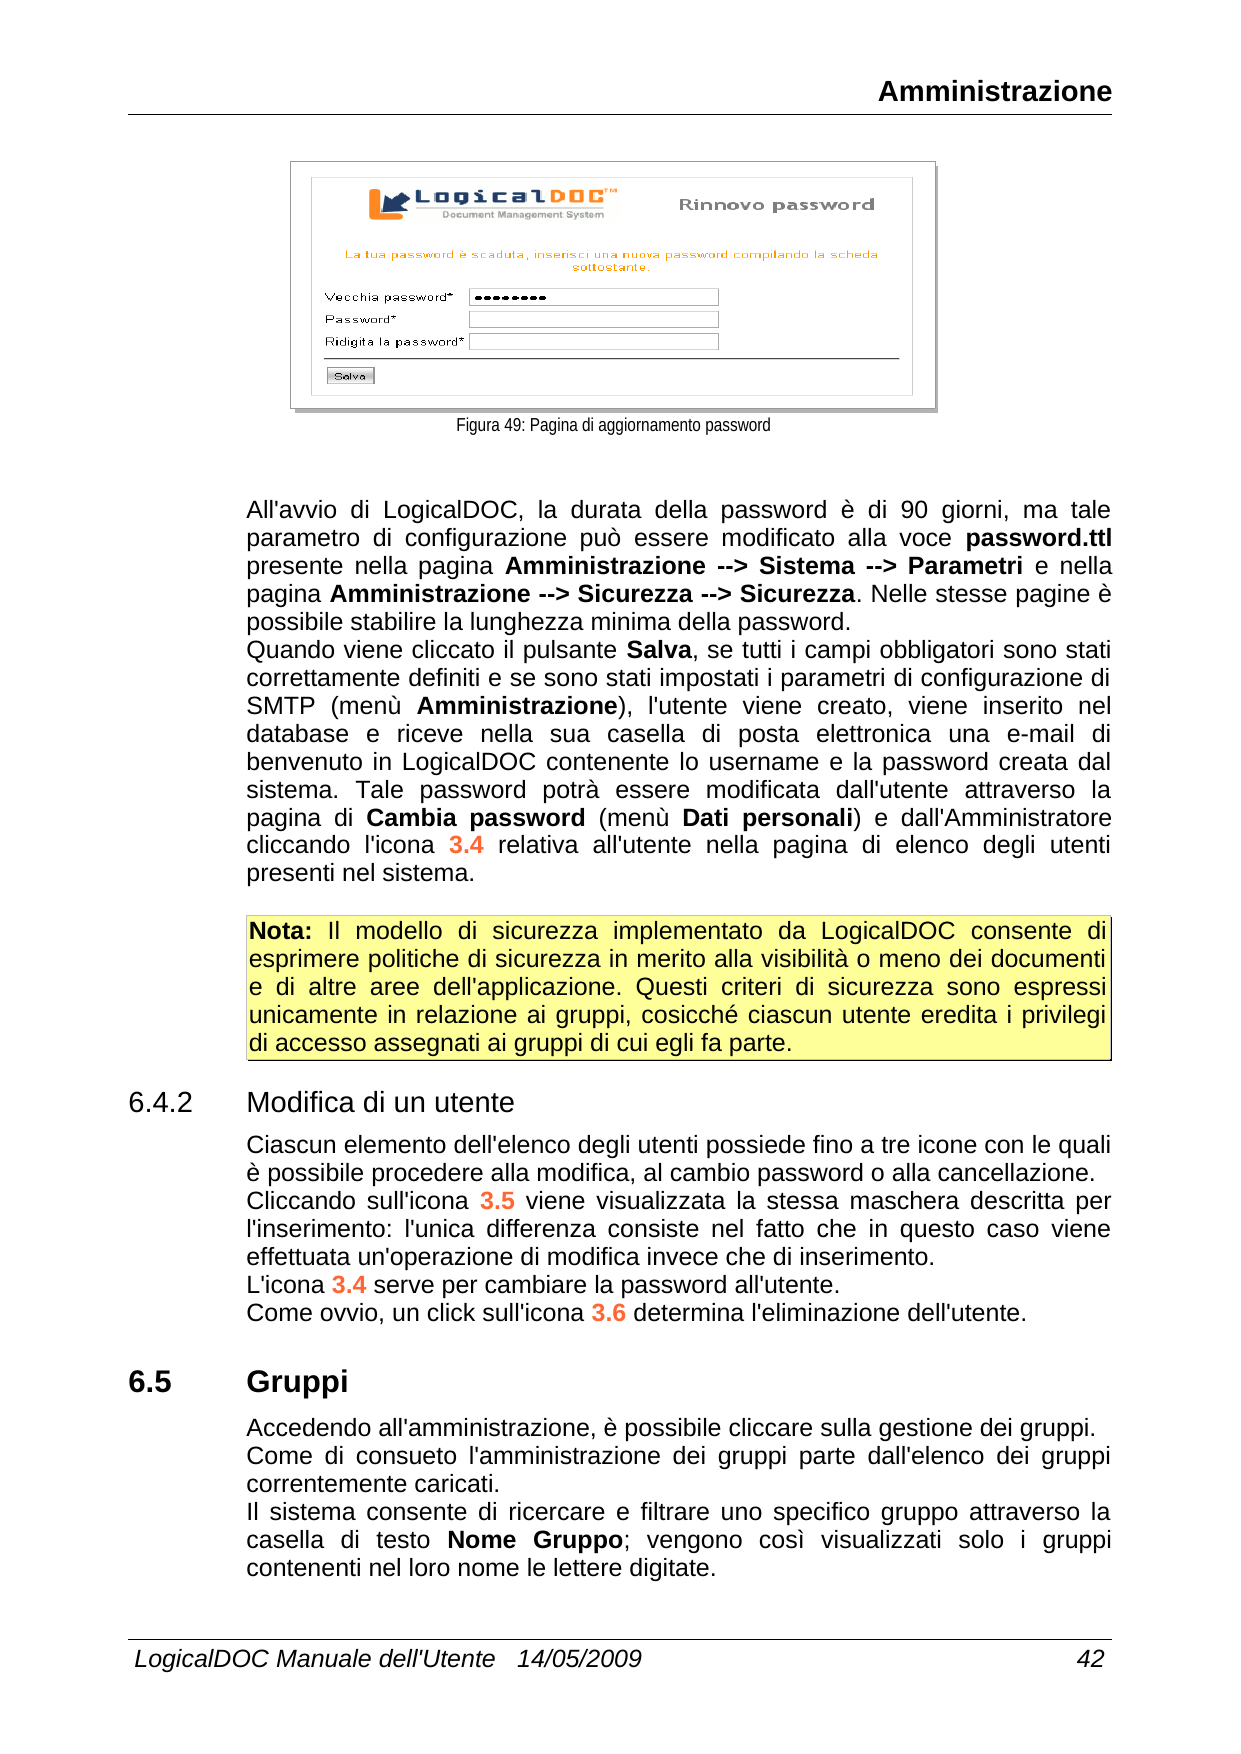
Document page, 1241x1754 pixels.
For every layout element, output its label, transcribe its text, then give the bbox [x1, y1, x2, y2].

text Figura 49: Pagina di aggiornamento password [290, 409, 937, 436]
text Quando viene cliccato il pulsante Salva, se tutti i campi obbligatori sono stati correttamente definiti e se sono stati impostati i parametri di configurazione di SMTP (menù Amministrazione), l'utente viene creato, viene inserito nel database e riceve nella sua casella di posta elettronica una e-mail di benvenuto in LogicalDOC contenente lo username e la password creata dal sistema. Tale password potrà essere modificata dall'utente attraverso la pagina di Cambia password (menù Dati personali) e dall'Amministratore cliccando l'icona 3.4 relativa all'utente nella pagina di elenco degli utenti presenti nel sistema. [246, 636, 1112, 887]
text Il sistema consente di ricercare e filtrare uno specifico gruppo attraverso la casella di testo Nome Gruppo; vengono così visualizzati solo i gruppi contenenti nel loro nome le lettere digitate. [246, 1498, 1112, 1581]
text All'avvio di LogicalDOC, la durata della password è di 90 giorni, ma tale parametro di configurazione può essere modificato alla voce password.ttl presente nella pagina Amministrazione --> Sistema --> Parametri e nella pagina Amministrazione --> Sicurezza --> Sicurezza. Nelle stesse pagine è possibile stabilire la lunghezza minima della password. [246, 496, 1112, 636]
subtitle Gruppi [128, 1364, 1112, 1399]
text Come di consueto l'amministrazione dei gruppi parte dall'elenco dei gruppi correntemente caricati. [246, 1442, 1112, 1498]
text Cliccando sull'icona 3.5 viene visualizzata la stessa maschera descritta per l'inserimento: l'unica differenza consiste nel fatto che in questo caso viene effettuata un'operazione di modifica invece che di inserimento. [246, 1187, 1112, 1271]
text Nota: Il modello di sicurezza implementato da LogicalDOC consente di esprimere politiche di sicurezza in merito alla visibilità o meno dei documenti e di altre aree dell'applicazione. Questi criteri di sicurezza sono espressi unicamente in relazione ai gruppi, cosicché ciascun utente eredita i privilegi di accesso assegnati ai gruppi di cui egli fa parte. [247, 916, 1110, 1059]
text Accedendo all'amministrazione, è possibile cliccare sulla gestione dei gruppi. [246, 1414, 1112, 1442]
text L'icona 3.4 serve per cambiare la password all'utente. [246, 1271, 1112, 1298]
subtitle Modifica di un utente [128, 1086, 1112, 1119]
text Ciascun elemento dell'elenco degli utenti possiede fino a tre icone con le quali è possibile procedere alla modifica, al cambio password o alla cancellazione. [246, 1131, 1112, 1187]
text Come ovvio, un click sull'icona 3.6 determina l'eliminazione dell'utente. [246, 1298, 1112, 1326]
